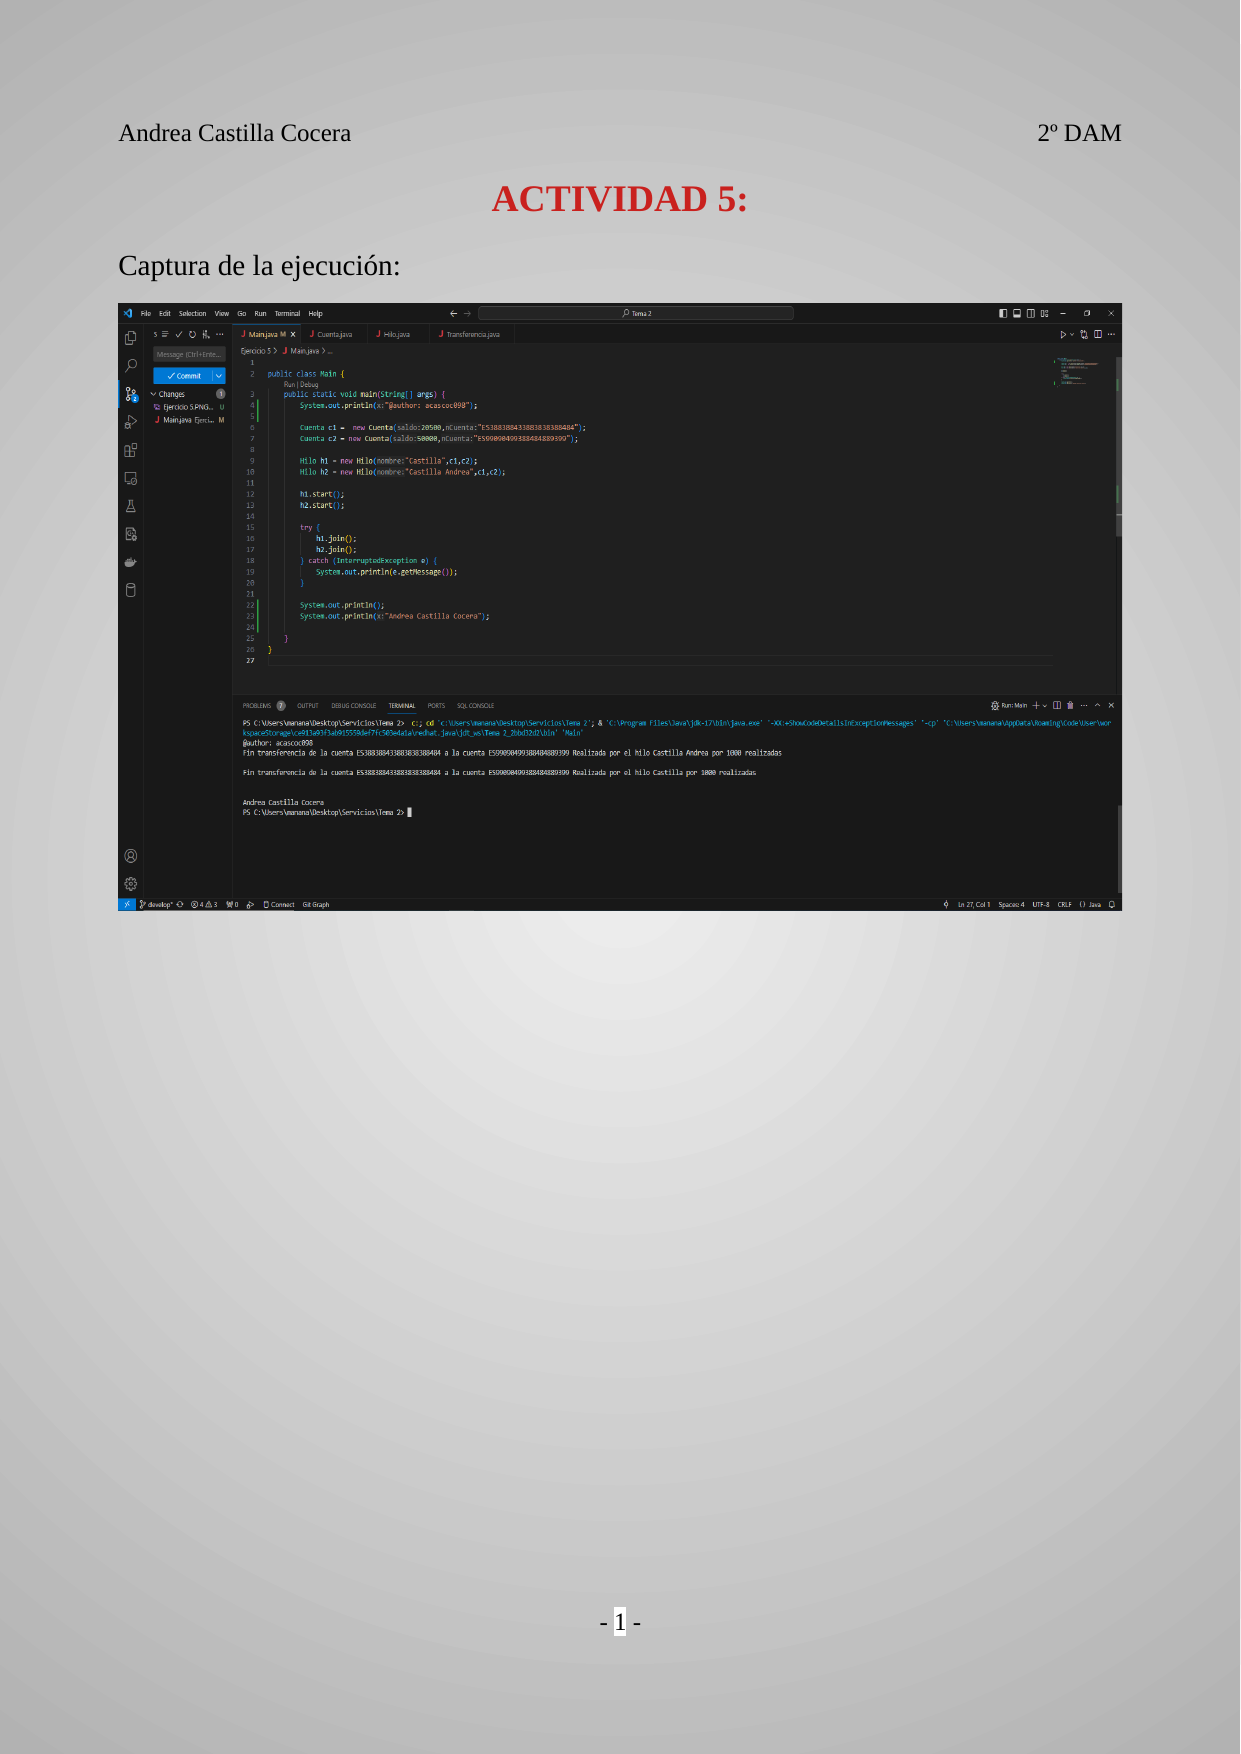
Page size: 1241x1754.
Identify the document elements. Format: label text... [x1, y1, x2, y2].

text Captura de la ejecución: [118, 248, 1122, 282]
picture [118, 303, 1123, 911]
text ACTIVIDAD 5: [118, 176, 1122, 219]
